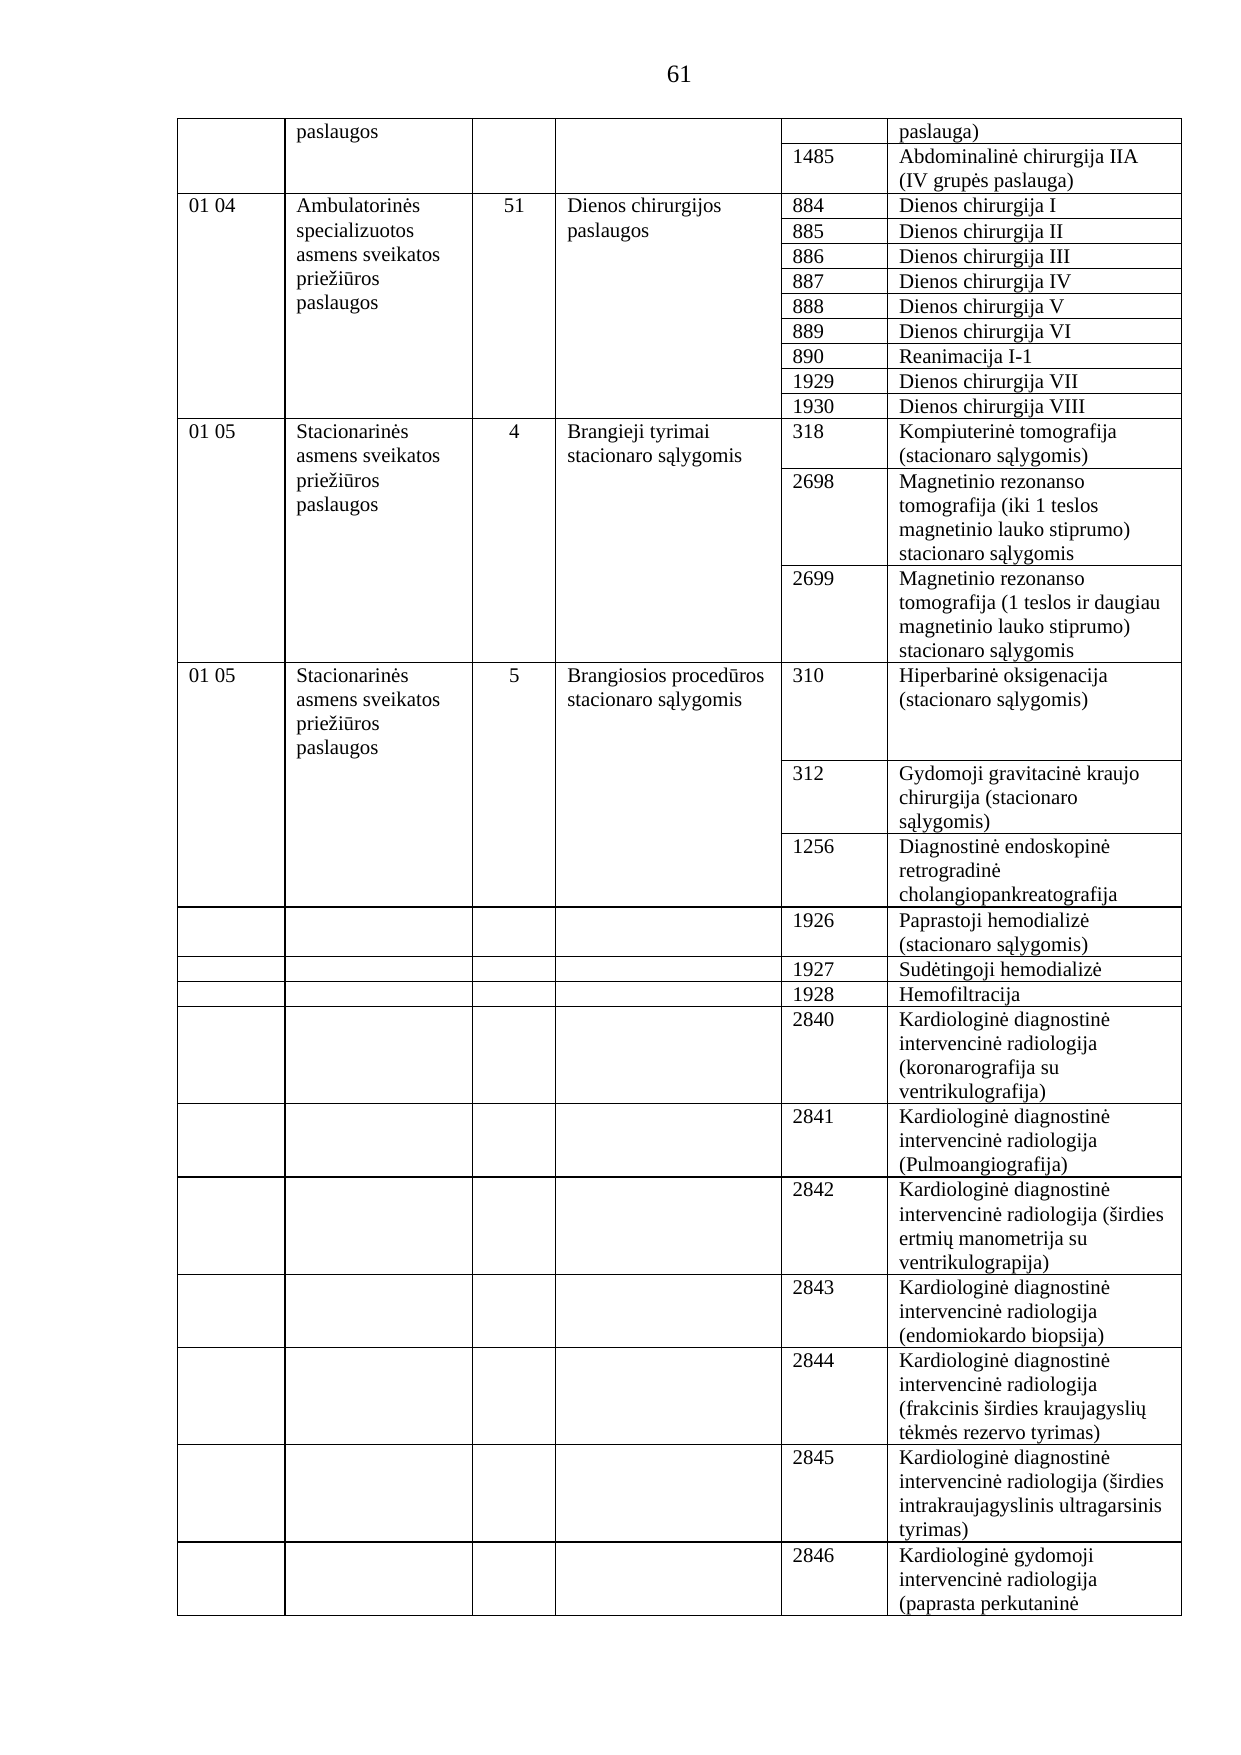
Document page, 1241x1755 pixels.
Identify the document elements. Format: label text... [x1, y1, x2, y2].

table_cell [473, 1007, 555, 1103]
table_cell [556, 1104, 781, 1176]
table_cell [473, 1104, 555, 1176]
table_cell Dienos chirurgija V [888, 294, 1181, 318]
table_cell 2840 [782, 1007, 887, 1103]
table_cell [556, 1348, 781, 1444]
table_cell 01 05 [178, 419, 284, 662]
table_cell 2841 [782, 1104, 887, 1176]
table_cell [178, 1104, 284, 1176]
table_cell [286, 1543, 472, 1615]
table_cell 890 [782, 344, 887, 368]
table_cell [556, 1275, 781, 1347]
table_cell Diagnostinė endoskopinė retrogradinė cholangiopankreatografija [888, 834, 1181, 906]
table_cell [473, 1445, 555, 1541]
table_cell 1256 [782, 834, 887, 906]
table_cell [473, 982, 555, 1006]
table_cell 2843 [782, 1275, 887, 1347]
table_cell [473, 957, 555, 981]
table_cell Brangieji tyrimai stacionaro sąlygomis [556, 419, 781, 662]
table_cell [782, 119, 887, 143]
table_cell [286, 1348, 472, 1444]
table_cell 2699 [782, 566, 887, 662]
table_cell 885 [782, 219, 887, 243]
table_cell 2842 [782, 1178, 887, 1274]
table_cell Kardiologinė gydomoji intervencinė radiologija (paprasta perkutaninė [888, 1543, 1181, 1615]
table_cell 01 05 [178, 663, 284, 906]
table_cell Sudėtingoji hemodializė [888, 957, 1181, 981]
table_cell Kompiuterinė tomografija (stacionaro sąlygomis) [888, 419, 1181, 467]
table_cell paslauga) [888, 119, 1181, 143]
table_cell 1926 [782, 908, 887, 956]
table_cell Hemofiltracija [888, 982, 1181, 1006]
table_cell Paprastoji hemodializė (stacionaro sąlygomis) [888, 908, 1181, 956]
table_cell 884 [782, 194, 887, 217]
table_cell [556, 1178, 781, 1274]
table_cell [556, 908, 781, 956]
table_cell 01 04 [178, 194, 284, 418]
table_cell Gydomoji gravitacinė kraujo chirurgija (stacionaro sąlygomis) [888, 761, 1181, 833]
table_cell [556, 1445, 781, 1541]
table_cell Magnetinio rezonanso tomografija (iki 1 teslos magnetinio lauko stiprumo) stacionaro sąlygomis [888, 469, 1181, 565]
table_cell [178, 908, 284, 956]
table_cell 2845 [782, 1445, 887, 1541]
table_cell [286, 957, 472, 981]
table_cell Brangiosios procedūros stacionaro sąlygomis [556, 663, 781, 906]
table_cell Dienos chirurgija VI [888, 319, 1181, 343]
table_cell 1928 [782, 982, 887, 1006]
table_cell Kardiologinė diagnostinė intervencinė radiologija (frakcinis širdies kraujagyslių tėkmės rezervo tyrimas) [888, 1348, 1181, 1444]
table_cell [286, 1007, 472, 1103]
table_cell 2846 [782, 1543, 887, 1615]
table_cell Kardiologinė diagnostinė intervencinė radiologija (endomiokardo biopsija) [888, 1275, 1181, 1347]
table_cell 2844 [782, 1348, 887, 1444]
table_cell [556, 957, 781, 981]
table_cell [286, 1178, 472, 1274]
table_cell [178, 982, 284, 1006]
table_cell [556, 1543, 781, 1615]
table_cell Kardiologinė diagnostinė intervencinė radiologija (širdies intrakraujagyslinis ultragarsinis tyrimas) [888, 1445, 1181, 1541]
table_cell [473, 119, 555, 192]
table_cell [556, 119, 781, 192]
table_cell Magnetinio rezonanso tomografija (1 teslos ir daugiau magnetinio lauko stiprumo) stacionaro sąlygomis [888, 566, 1181, 662]
table_cell [286, 982, 472, 1006]
table_cell Dienos chirurgijos paslaugos [556, 194, 781, 418]
table_cell Hiperbarinė oksigenacija (stacionaro sąlygomis) [888, 663, 1181, 760]
table_cell Dienos chirurgija IV [888, 269, 1181, 293]
table_cell paslaugos [286, 119, 472, 192]
table_cell Reanimacija I-1 [888, 344, 1181, 368]
table_cell [286, 908, 472, 956]
table_cell Kardiologinė diagnostinė intervencinė radiologija (širdies ertmių manometrija su ventrikulograpija) [888, 1178, 1181, 1274]
table_cell [178, 1178, 284, 1274]
table_cell [286, 1275, 472, 1347]
table_cell Dienos chirurgija VII [888, 369, 1181, 393]
table_cell 1485 [782, 144, 887, 192]
table_cell 1929 [782, 369, 887, 393]
table_cell [286, 1445, 472, 1541]
table_cell 312 [782, 761, 887, 833]
table_cell [178, 119, 284, 192]
table_cell [556, 1007, 781, 1103]
table_cell [473, 1275, 555, 1347]
table_cell [178, 957, 284, 981]
table_cell [178, 1445, 284, 1541]
table_cell 887 [782, 269, 887, 293]
table_cell [286, 1104, 472, 1176]
table_cell 51 [473, 194, 555, 418]
table_cell 2698 [782, 469, 887, 565]
table_cell Dienos chirurgija I [888, 194, 1181, 217]
table_cell Kardiologinė diagnostinė intervencinė radiologija (Pulmoangiografija) [888, 1104, 1181, 1176]
table_cell 5 [473, 663, 555, 906]
table_cell [473, 908, 555, 956]
table_cell Stacionarinės asmens sveikatos priežiūros paslaugos [286, 663, 472, 906]
table_cell 889 [782, 319, 887, 343]
table_cell 1930 [782, 394, 887, 418]
table_cell [178, 1543, 284, 1615]
table_cell 310 [782, 663, 887, 760]
table_cell Dienos chirurgija VIII [888, 394, 1181, 418]
table_cell Dienos chirurgija III [888, 244, 1181, 268]
table_cell [473, 1543, 555, 1615]
table_cell Stacionarinės asmens sveikatos priežiūros paslaugos [286, 419, 472, 662]
table_cell 4 [473, 419, 555, 662]
table_cell Ambulatorinės specializuotos asmens sveikatos priežiūros paslaugos [286, 194, 472, 418]
table_cell 318 [782, 419, 887, 467]
table_cell 886 [782, 244, 887, 268]
table_cell Dienos chirurgija II [888, 219, 1181, 243]
table_cell 1927 [782, 957, 887, 981]
table_cell Abdominalinė chirurgija IIA (IV grupės paslauga) [888, 144, 1181, 192]
table_cell Kardiologinė diagnostinė intervencinė radiologija (koronarografija su ventrikulografija) [888, 1007, 1181, 1103]
table_cell [473, 1348, 555, 1444]
table_cell [178, 1275, 284, 1347]
table_cell [473, 1178, 555, 1274]
table_cell 888 [782, 294, 887, 318]
table_cell [178, 1007, 284, 1103]
table_cell [178, 1348, 284, 1444]
table_cell [556, 982, 781, 1006]
